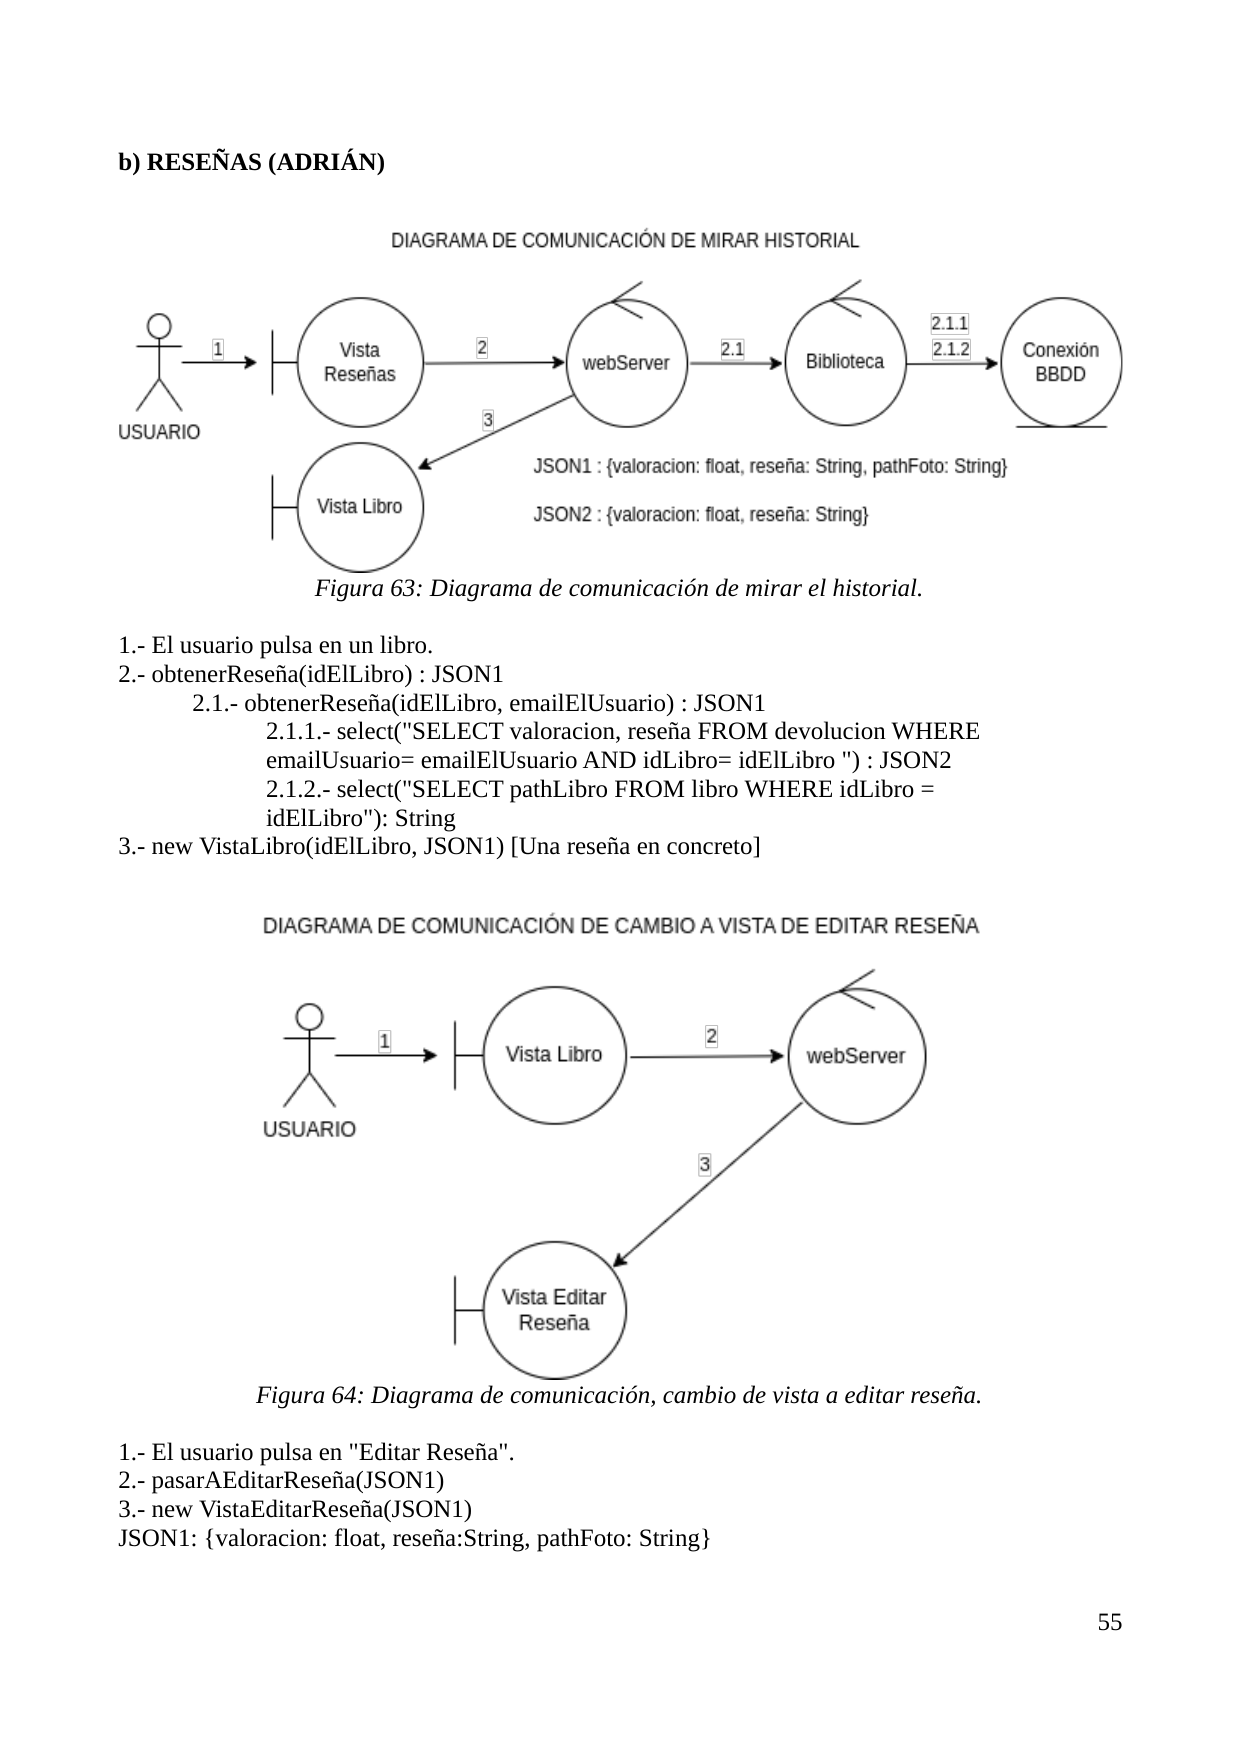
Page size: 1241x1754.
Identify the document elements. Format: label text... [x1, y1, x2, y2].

text 2.1.2.- select("SELECT pathLibro FROM libro WHERE idLibro = idElLibro"): String [118, 774, 1122, 831]
text 2.1.1.- select("SELECT valoracion, reseña FROM devolucion WHERE emailUsuario= emailElUsuario AND idLibro= idElLibro ") : JSON2 [118, 716, 1122, 774]
subtitle b) RESEÑAS (ADRIÁN) [118, 147, 1122, 176]
picture [244, 901, 997, 1380]
text 2.- pasarAEditarReseña(JSON1) [118, 1466, 1122, 1494]
picture [118, 217, 1123, 573]
text 1.- El usuario pulsa en "Editar Reseña". [118, 1437, 1122, 1466]
text Figura 64: Diagrama de comunicación, cambio de vista a editar reseña. [244, 1380, 996, 1409]
text 3.- new VistaLibro(idElLibro, JSON1) [Una reseña en concreto] [118, 831, 1122, 860]
text 3.- new VistaEditarReseña(JSON1) [118, 1494, 1122, 1523]
text JSON1: {valoracion: float, reseña:String, pathFoto: String} [118, 1523, 1122, 1552]
text 2.1.- obtenerReseña(idElLibro, emailElUsuario) : JSON1 [118, 688, 1122, 716]
text 2.- obtenerReseña(idElLibro) : JSON1 [118, 659, 1122, 688]
text Figura 63: Diagrama de comunicación de mirar el historial. [84, 573, 1156, 601]
text 1.- El usuario pulsa en un libro. [118, 630, 1122, 659]
